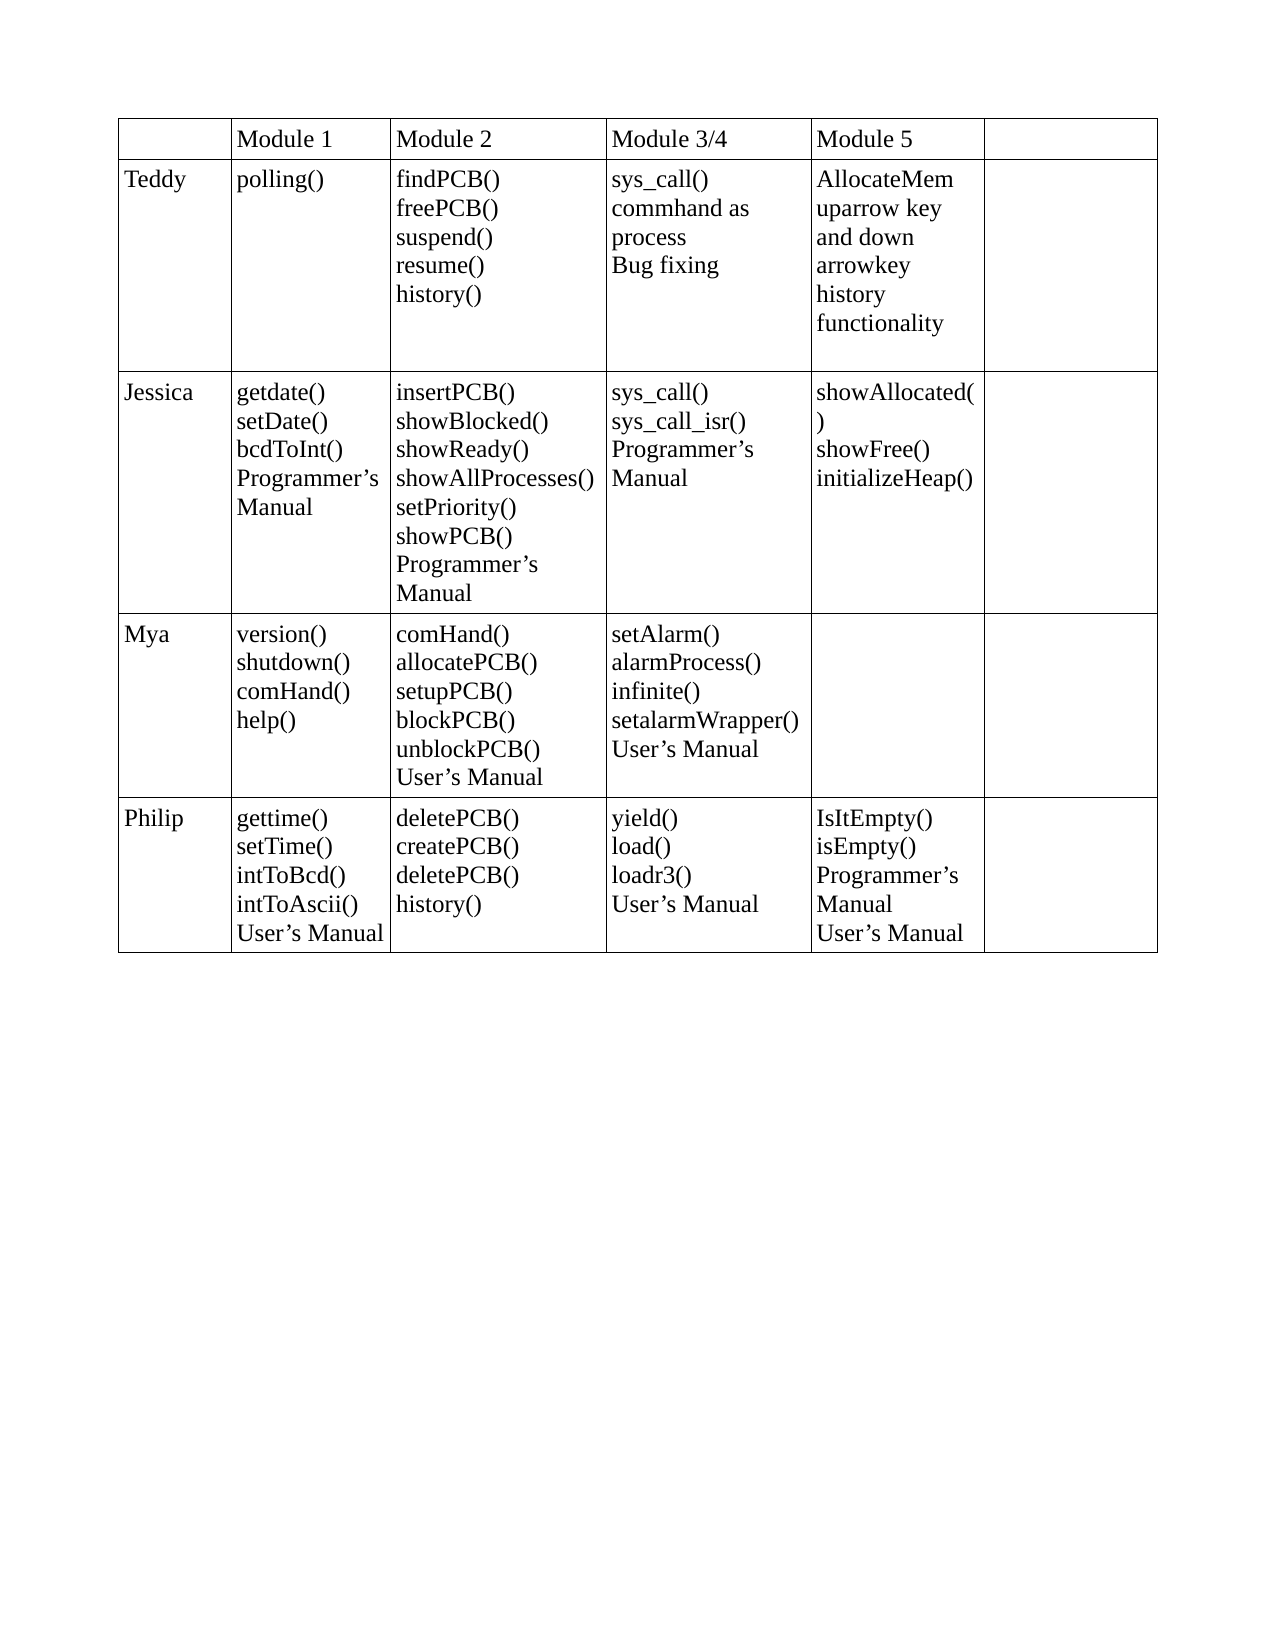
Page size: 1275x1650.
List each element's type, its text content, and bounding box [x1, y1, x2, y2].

table_cell [985, 372, 1157, 613]
table_header [119, 119, 231, 158]
table_cell sys_call() sys_call_isr() Programmer’s Manual [607, 372, 811, 613]
table_cell findPCB() freePCB() suspend() resume() history() [391, 160, 606, 371]
table_cell setAlarm() alarmProcess() infinite() setalarmWrapper() User’s Manual [607, 614, 811, 797]
table_cell sys_call() commhand as process Bug fixing [607, 160, 811, 371]
table_cell insertPCB() showBlocked() showReady() showAllProcesses() setPriority() showPCB() Programmer’s Manual [391, 372, 606, 613]
table_cell [812, 614, 984, 797]
table_header Module 3/4 [607, 119, 811, 158]
table_cell getdate() setDate() bcdToInt() Programmer’s Manual [232, 372, 390, 613]
table_cell version() shutdown() comHand() help() [232, 614, 390, 797]
table_cell Jessica [119, 372, 231, 613]
table_cell showAllocated() showFree() initializeHeap() [812, 372, 984, 613]
table_cell deletePCB() createPCB() deletePCB() history() [391, 798, 606, 952]
table_cell [985, 160, 1157, 371]
table_cell [985, 614, 1157, 797]
table_cell [985, 798, 1157, 952]
table_cell polling() [232, 160, 390, 371]
table_cell gettime() setTime() intToBcd() intToAscii() User’s Manual [232, 798, 390, 952]
table_cell IsItEmpty() isEmpty() Programmer’s Manual User’s Manual [812, 798, 984, 952]
table_header Module 2 [391, 119, 606, 158]
table_cell Philip [119, 798, 231, 952]
table_header Module 1 [232, 119, 390, 158]
table_cell Mya [119, 614, 231, 797]
table_cell comHand() allocatePCB() setupPCB() blockPCB() unblockPCB() User’s Manual [391, 614, 606, 797]
table_cell yield() load() loadr3() User’s Manual [607, 798, 811, 952]
table_header Module 5 [812, 119, 984, 158]
table_header [985, 119, 1157, 158]
table_cell Teddy [119, 160, 231, 371]
table_cell AllocateMem uparrow key and down arrowkey history functionality [812, 160, 984, 371]
